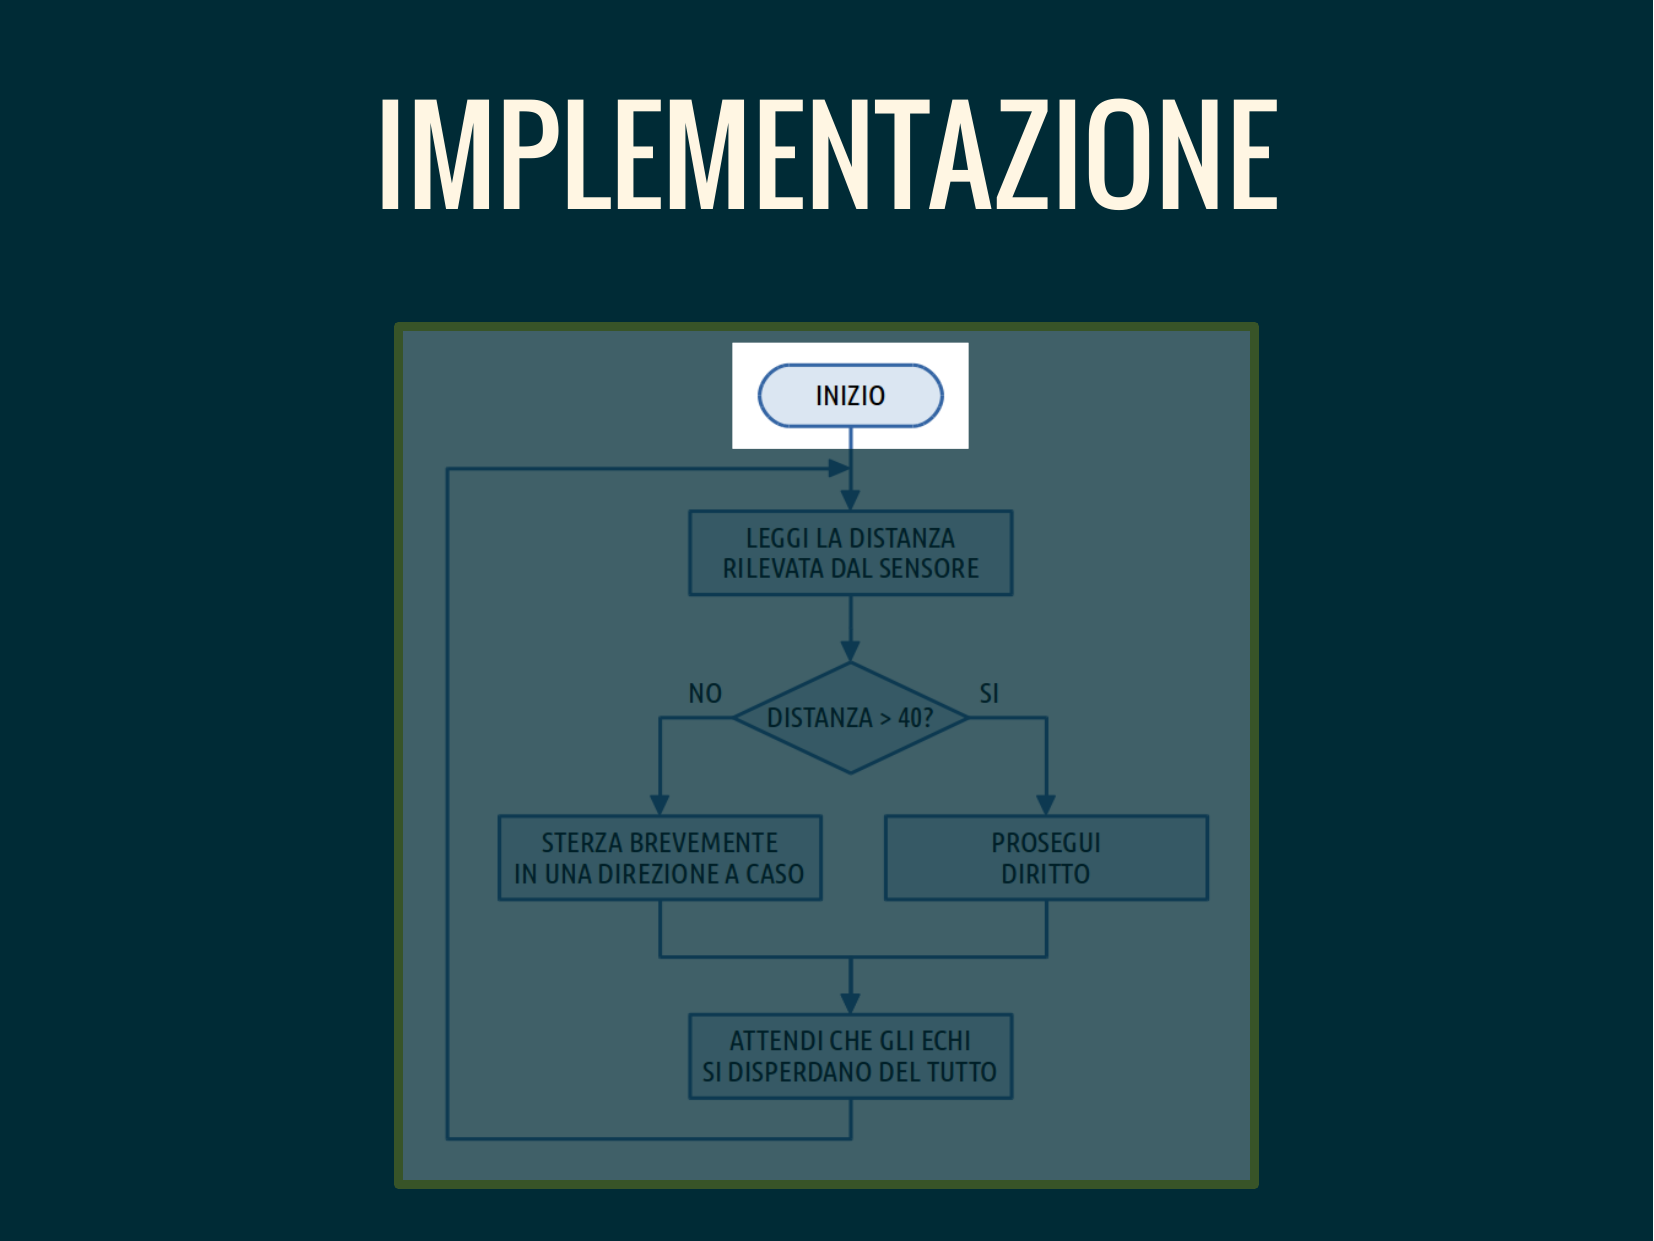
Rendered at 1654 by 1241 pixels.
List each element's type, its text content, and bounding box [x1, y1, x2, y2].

text_box [253, 256, 1400, 1217]
picture [733, 343, 968, 448]
title Implementazione [82, 49, 1571, 257]
